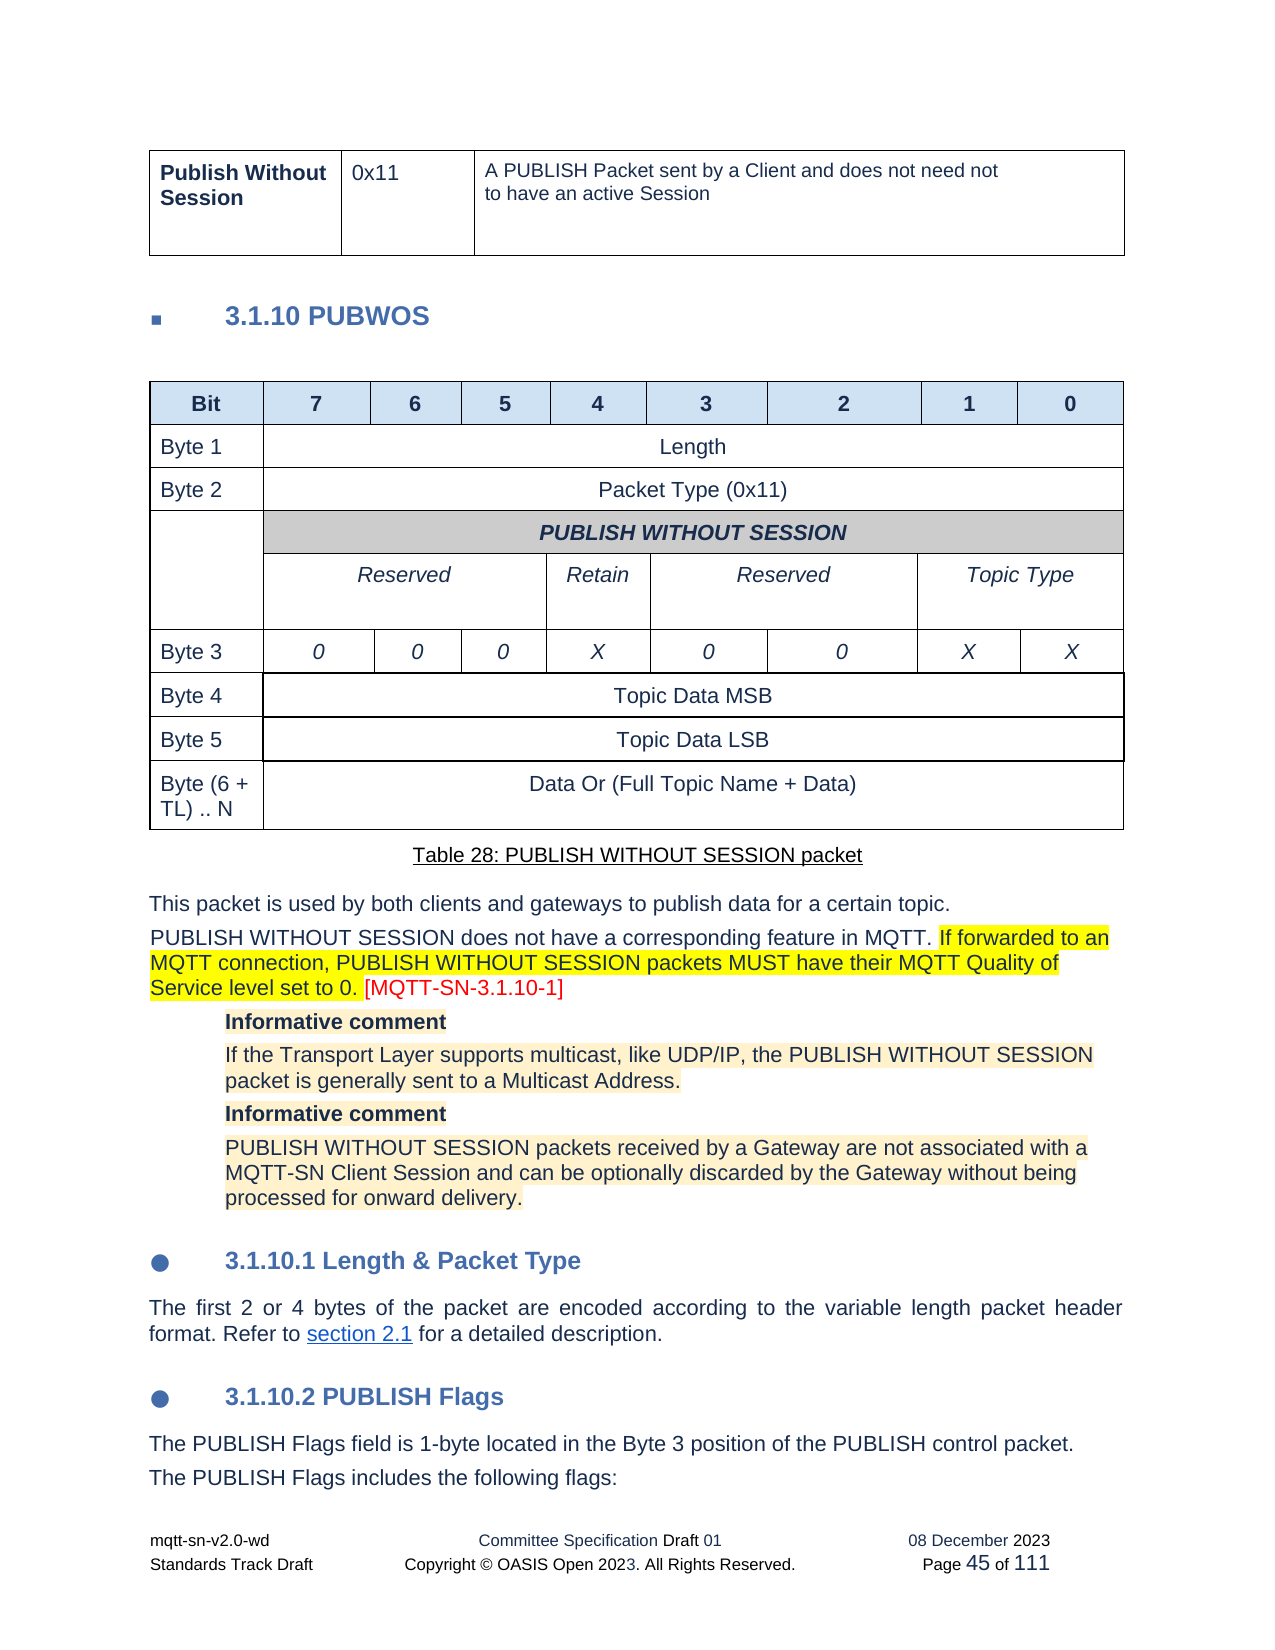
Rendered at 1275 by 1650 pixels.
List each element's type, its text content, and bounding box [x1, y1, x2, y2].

text Informative comment [225, 1009, 1124, 1034]
table_cell X [547, 630, 650, 672]
table_cell 0x11 [342, 151, 474, 255]
table_header 5 [462, 382, 550, 424]
table_cell Topic Data MSB [264, 674, 1123, 716]
table_header 0 [1018, 382, 1123, 424]
table_header 1 [922, 382, 1017, 424]
table_header 6 [371, 382, 461, 424]
table_cell Byte 4 [151, 673, 262, 716]
text The first 2 or 4 bytes of the packet are encoded according to the variable length packet header format. Refer to section 2.1 for a detailed description. [148, 1295, 1124, 1346]
table_cell 0 [768, 630, 917, 672]
table_cell Byte 1 [151, 425, 263, 467]
table_cell 0 [375, 630, 461, 672]
table_cell [151, 511, 263, 629]
table_cell Topic Type [918, 554, 1123, 629]
table_cell 0 [462, 630, 546, 672]
table_cell Packet Type (0x11) [264, 468, 1123, 510]
table_cell PUBLISH WITHOUT SESSION [264, 511, 1123, 553]
table_cell 0 [651, 630, 767, 672]
table_cell A PUBLISH Packet sent by a Client and does not need not to have an active Session [475, 151, 1124, 255]
table_cell X [918, 630, 1020, 672]
subtitle 3.1.10 PUBWOS [150, 298, 1124, 336]
table_header 4 [551, 382, 646, 424]
table_header 2 [768, 382, 921, 424]
table_header Bit [151, 382, 263, 424]
text The PUBLISH Flags includes the following flags: [148, 1465, 1124, 1490]
subtitle 3.1.10.1 Length & Packet Type [150, 1235, 1124, 1282]
table_cell Reserved [264, 554, 546, 629]
table_cell X [1021, 630, 1123, 672]
table_cell Byte 3 [151, 630, 263, 672]
text If the Transport Layer supports multicast, like UDP/IP, the PUBLISH WITHOUT SESSION packet is generally sent to a Multicast Address. [225, 1042, 1124, 1093]
text This packet is used by both clients and gateways to publish data for a certain topic. [148, 891, 1124, 917]
table_cell Length [264, 425, 1123, 467]
table_cell Publish Without Session [150, 151, 341, 255]
text Informative comment [225, 1101, 1124, 1126]
text The PUBLISH Flags field is 1-byte located in the Byte 3 position of the PUBLISH control packet. [148, 1431, 1124, 1456]
table_cell Topic Data LSB [264, 718, 1123, 760]
table_header 3 [647, 382, 767, 424]
text Table 28: PUBLISH WITHOUT SESSION packet [150, 843, 1125, 867]
table_cell Retain [547, 554, 650, 629]
table_cell Byte (6 + TL) .. N [151, 761, 263, 829]
table_cell Data Or (Full Topic Name + Data) [264, 762, 1123, 829]
table_cell Byte 5 [151, 717, 262, 760]
table_cell Reserved [651, 554, 917, 629]
text PUBLISH WITHOUT SESSION does not have a corresponding feature in MQTT. If forwarded to an MQTT connection, PUBLISH WITHOUT SESSION packets MUST have their MQTT Quality of Service level set to 0. [MQTT-SN-3.1.10-1] [150, 925, 1124, 1001]
text PUBLISH WITHOUT SESSION packets received by a Gateway are not associated with a MQTT-SN Client Session and can be optionally discarded by the Gateway without being processed for onward delivery. [225, 1135, 1124, 1210]
subtitle 3.1.10.2 PUBLISH Flags [150, 1372, 1124, 1419]
table_cell 0 [264, 630, 374, 672]
table_cell Byte 2 [151, 468, 263, 510]
table_header 7 [264, 382, 370, 424]
